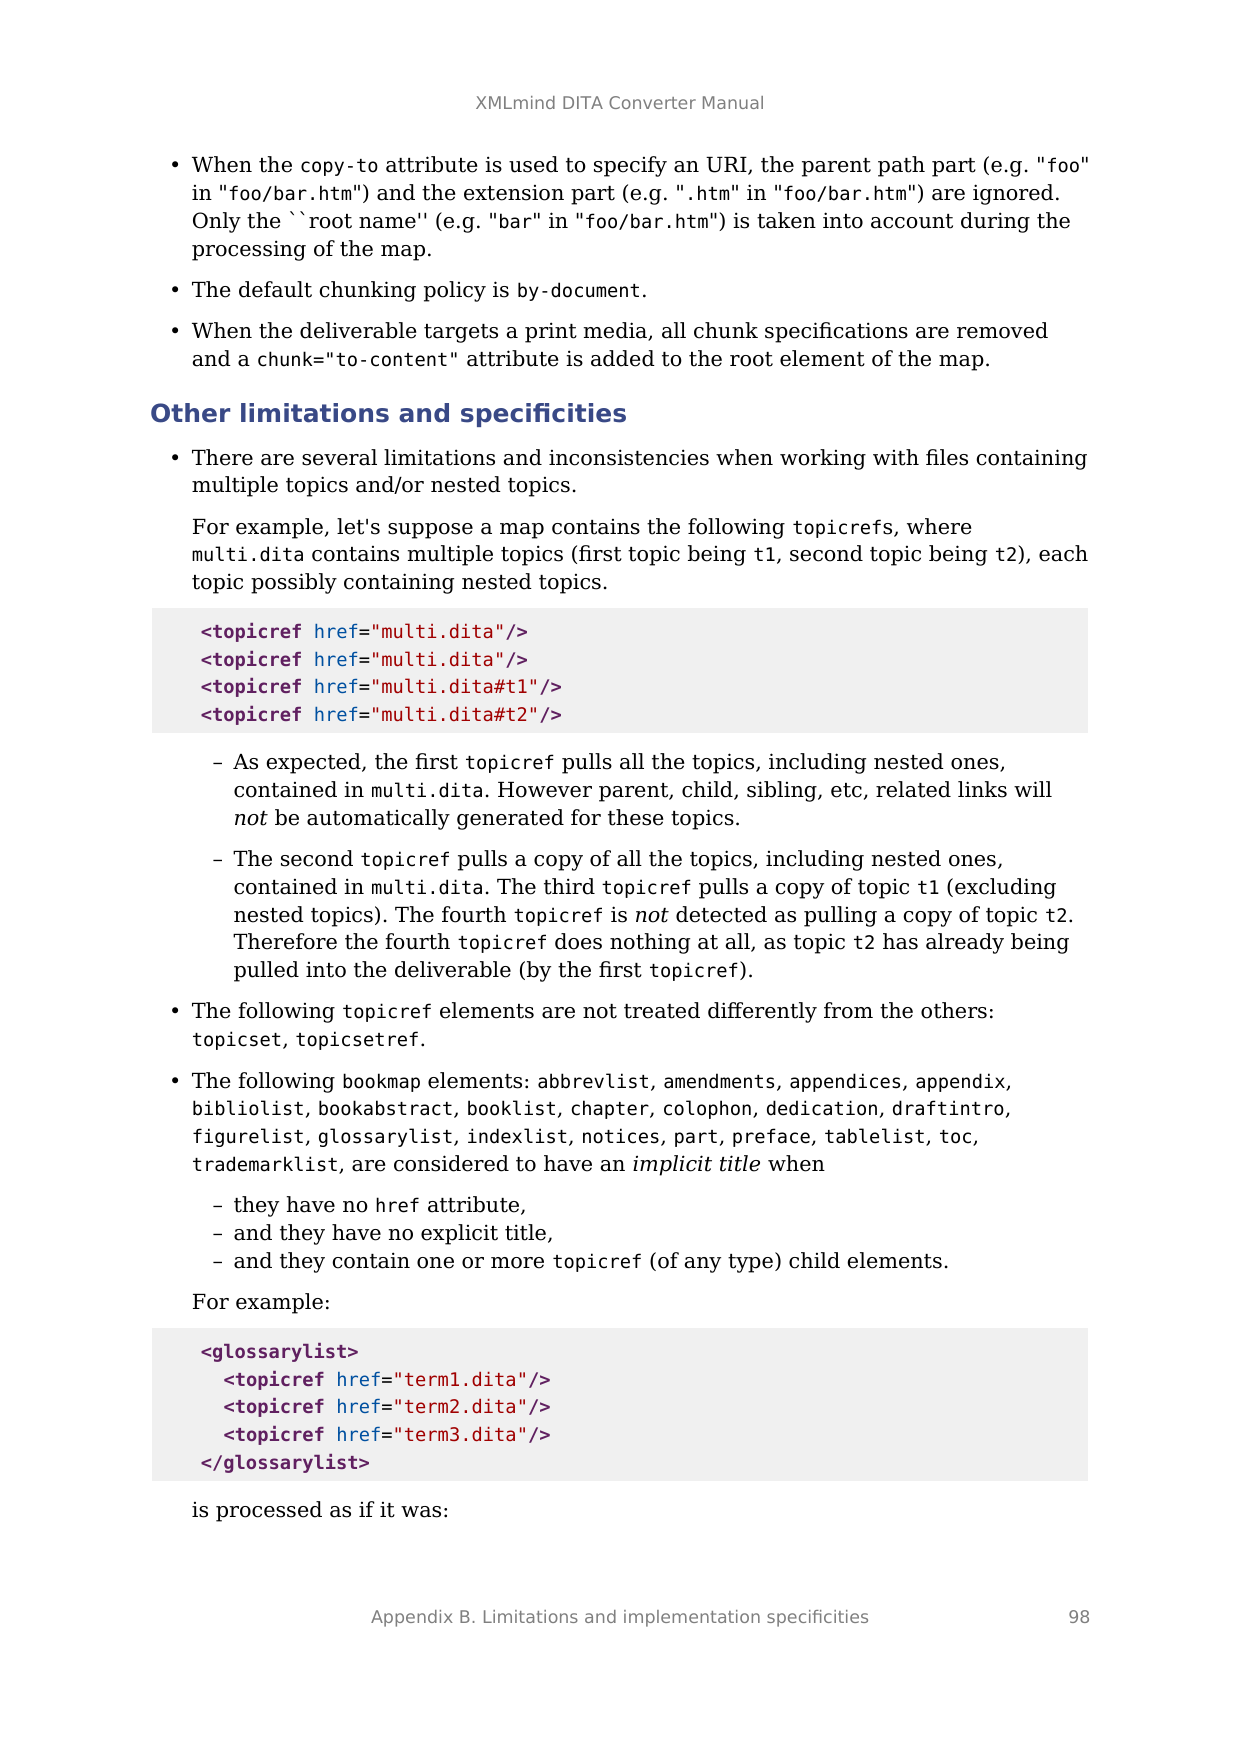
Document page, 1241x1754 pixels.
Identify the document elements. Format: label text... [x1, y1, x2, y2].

list and they have no explicit title, [192, 1217, 1090, 1245]
list When the copy-to attribute is used to specify an URI, the parent path part (e.g. "foo" in "foo/bar.htm") and the extension part (e.g. ".htm" in "foo/bar.htm") are ignored. Only the ``root name'' (e.g. "bar" in "foo/bar.htm") is taken into account during the processing of the map. [150, 150, 1090, 261]
list they have no href attribute, [192, 1190, 1090, 1217]
list and they contain one or more topicref (of any type) child elements. [192, 1245, 1090, 1273]
list There are several limitations and inconsistencies when working with files containing multiple topics and/or nested topics. [150, 442, 1090, 497]
list <topicref href="multi.dita"/> <topicref href="multi.dita"/> <topicref href="multi.dita#t1"/> <topicref href="multi.dita#t2"/> [152, 608, 1088, 733]
list The following bookmap elements: abbrevlist, amendments, appendices, appendix, bibliolist, bookabstract, booklist, chapter, colophon, dedication, draftintro, figurelist, glossarylist, indexlist, notices, part, preface, tablelist, toc, trademarklist, are considered to have an implicit title when [150, 1065, 1090, 1176]
list The following topicref elements are not treated differently from the others: topicset, topicsetref. [150, 996, 1090, 1051]
list <glossarylist> <topicref href="term1.dita"/> <topicref href="term2.dita"/> <topicref href="term3.dita"/> </glossarylist> [152, 1328, 1088, 1481]
list For example: [150, 1287, 1090, 1314]
list The second topicref pulls a copy of all the topics, including nested ones, contained in multi.dita. The third topicref pulls a copy of topic t1 (excluding nested topics). The fourth topicref is not detected as pulling a copy of topic t2. Therefore the fourth topicref does nothing at all, as topic t2 has already being pulled into the deliverable (by the first topicref). [192, 844, 1090, 982]
list The default chunking policy is by-document. [150, 274, 1090, 302]
list For example, let's suppose a map contains the following topicrefs, where multi.dita contains multiple topics (first topic being t1, second topic being t2), each topic possibly containing nested topics. [150, 511, 1090, 594]
list As expected, the first topicref pulls all the topics, including nested ones, contained in multi.dita. However parent, child, sibling, etc, related links will not be automatically generated for these topics. [192, 747, 1090, 830]
list When the deliverable targets a print media, all chunk specifications are removed and a chunk="to-content" attribute is added to the root element of the map. [150, 316, 1090, 371]
list is processed as if it was: [150, 1494, 1090, 1522]
text Other limitations and specificities [150, 399, 1090, 428]
